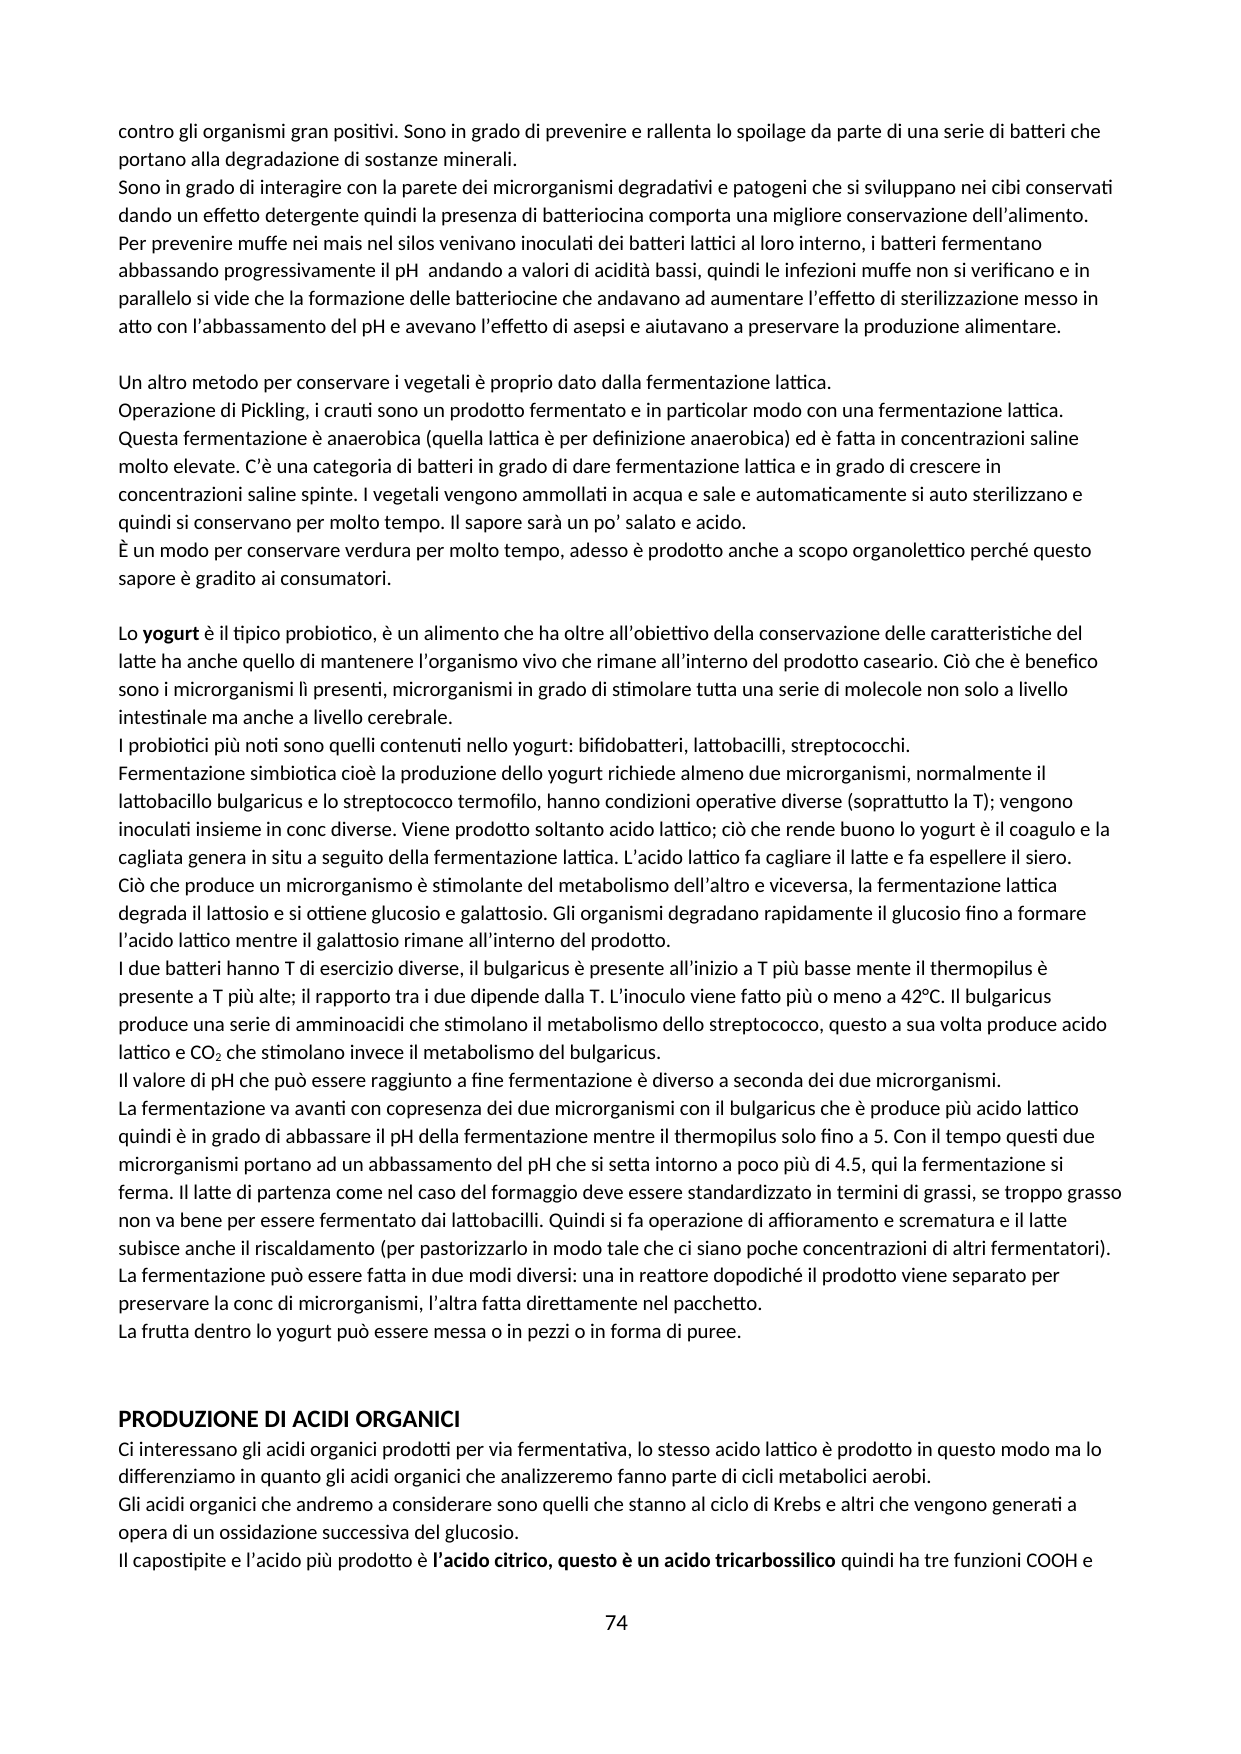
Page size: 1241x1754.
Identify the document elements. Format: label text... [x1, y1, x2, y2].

text I due batteri hanno T di esercizio diverse, il bulgaricus è presente all’inizio a T più basse mente il thermopilus è presente a T più alte; il rapporto tra i due dipende dalla T. L’inoculo viene fatto più o meno a 42°C. Il bulgaricus produce una serie di amminoacidi che stimolano il metabolismo dello streptococco, questo a sua volta produce acido lattico e CO2 che stimolano invece il metabolismo del bulgaricus. [118, 956, 1124, 1065]
text Fermentazione simbiotica cioè la produzione dello yogurt richiede almeno due microrganismi, normalmente il lattobacillo bulgaricus e lo streptococco termofilo, hanno condizioni operative diverse (soprattutto la T); vengono inoculati insieme in conc diverse. Viene prodotto soltanto acido lattico; ciò che rende buono lo yogurt è il coagulo e la cagliata genera in situ a seguito della fermentazione lattica. L’acido lattico fa cagliare il latte e fa espellere il siero. Ciò che produce un microrganismo è stimolante del metabolismo dell’altro e viceversa, la fermentazione lattica degrada il lattosio e si ottiene glucosio e galattosio. Gli organismi degradano rapidamente il glucosio fino a formare l’acido lattico mentre il galattosio rimane all’interno del prodotto. [118, 760, 1124, 953]
text È un modo per conservare verdura per molto tempo, adesso è prodotto anche a scopo organolettico perché questo sapore è gradito ai consumatori. Lo yogurt è il tipico probiotico, è un alimento che ha oltre all’obiettivo della conservazione delle caratteristiche del latte ha anche quello di mantenere l’organismo vivo che rimane all’interno del prodotto caseario. Ciò che è benefico sono i microrganismi lì presenti, microrganismi in grado di stimolare tutta una serie di molecole non solo a livello intestinale ma anche a livello cerebrale. [118, 537, 1124, 730]
text Per prevenire muffe nei mais nel silos venivano inoculati dei batteri lattici al loro interno, i batteri fermentano abbassando progressivamente il pH andando a valori di acidità bassi, quindi le infezioni muffe non si verificano e in parallelo si vide che la formazione delle batteriocine che andavano ad aumentare l’effetto di sterilizzazione messo in atto con l’abbassamento del pH e avevano l’effetto di asepsi e aiutavano a preservare la produzione alimentare. [118, 230, 1124, 339]
text Un altro metodo per conservare i vegetali è proprio dato dalla fermentazione lattica. Operazione di Pickling, i crauti sono un prodotto fermentato e in particolar modo con una fermentazione lattica. Questa fermentazione è anaerobica (quella lattica è per definizione anaerobica) ed è fatta in concentrazioni saline molto elevate. C’è una categoria di batteri in grado di dare fermentazione lattica e in grado di crescere in concentrazioni saline spinte. I vegetali vengono ammollati in acqua e sale e automaticamente si auto sterilizzano e quindi si conservano per molto tempo. Il sapore sarà un po’ salato e acido. [118, 341, 1124, 534]
text Il valore di pH che può essere raggiunto a fine fermentazione è diverso a seconda dei due microrganismi. La fermentazione va avanti con copresenza dei due microrganismi con il bulgaricus che è produce più acido lattico quindi è in grado di abbassare il pH della fermentazione mentre il thermopilus solo fino a 5. Con il tempo questi due microrganismi portano ad un abbassamento del pH che si setta intorno a poco più di 4.5, qui la fermentazione si ferma. Il latte di partenza come nel caso del formaggio deve essere standardizzato in termini di grassi, se troppo grasso non va bene per essere fermentato dai lattobacilli. Quindi si fa operazione di affioramento e scrematura e il latte subisce anche il riscaldamento (per pastorizzarlo in modo tale che ci siano poche concentrazioni di altri fermentatori). La fermentazione può essere fatta in due modi diversi: una in reattore dopodiché il prodotto viene separato per preservare la conc di microrganismi, l’altra fatta direttamente nel pacchetto. La frutta dentro lo yogurt può essere messa o in pezzi o in forma di puree. PRODUZIONE DI ACIDI ORGANICI Ci interessano gli acidi organici prodotti per via fermentativa, lo stesso acido lattico è prodotto in questo modo ma lo differenziamo in quanto gli acidi organici che analizzeremo fanno parte di cicli metabolici aerobi. Gli acidi organici che andremo a considerare sono quelli che stanno al ciclo di Krebs e altri che vengono generati a opera di un ossidazione successiva del glucosio. Il capostipite e l’acido più prodotto è l’acido citrico, questo è un acido tricarbossilico quindi ha tre funzioni COOH e [118, 1067, 1124, 1573]
text I probiotici più noti sono quelli contenuti nello yogurt: bifidobatteri, lattobacilli, streptococchi. [118, 732, 1124, 758]
text contro gli organismi gran positivi. Sono in grado di prevenire e rallenta lo spoilage da parte di una serie di batteri che portano alla degradazione di sostanze minerali. Sono in grado di interagire con la parete dei microrganismi degradativi e patogeni che si sviluppano nei cibi conservati dando un effetto detergente quindi la presenza di batteriocina comporta una migliore conservazione dell’alimento. [118, 118, 1124, 227]
